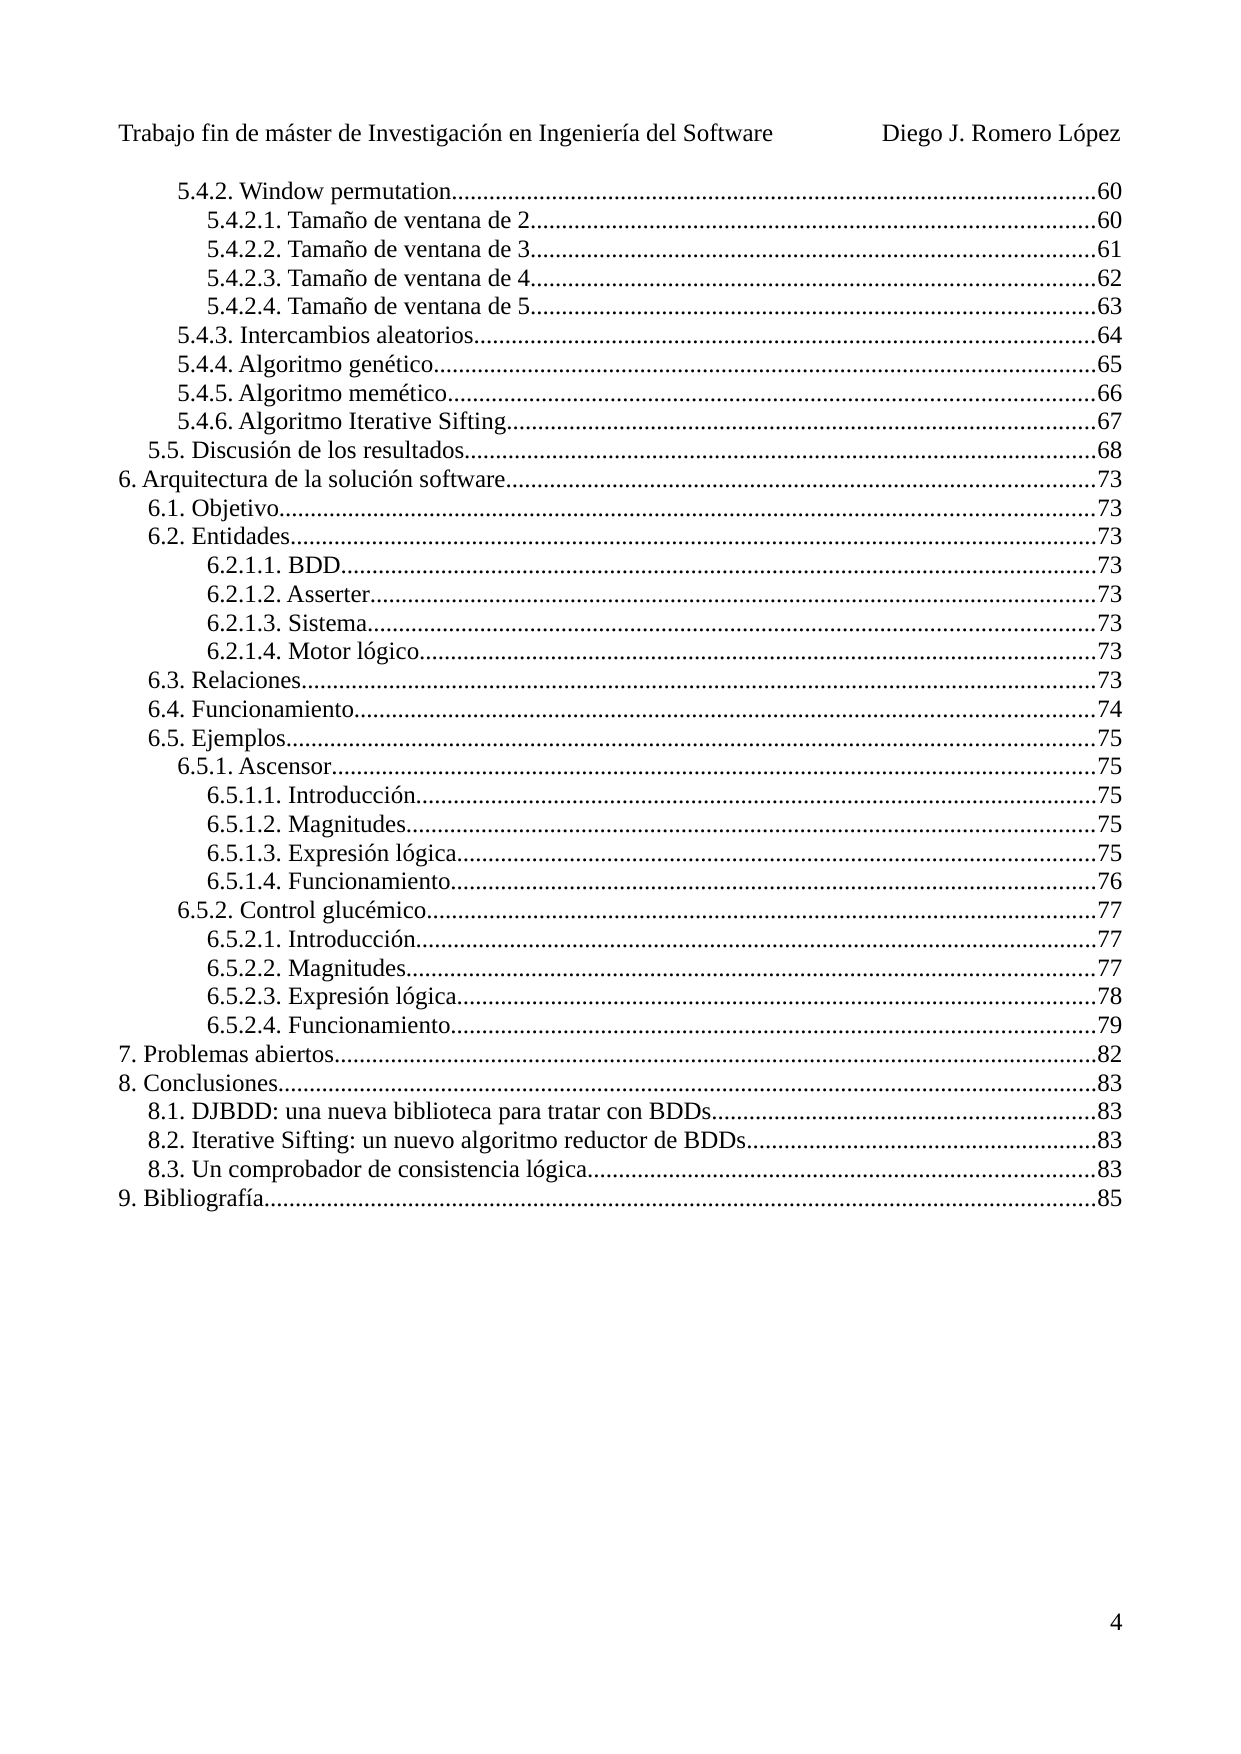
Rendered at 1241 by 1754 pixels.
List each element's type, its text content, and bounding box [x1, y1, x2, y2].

text 6.5.2.2. Magnitudes 77 [207, 953, 1122, 981]
text 6.5.1.2. Magnitudes 75 [207, 809, 1122, 838]
text 5.4.2.3. Tamaño de ventana de 4 62 [207, 263, 1122, 291]
text 8.1. DJBDD: una nueva biblioteca para tratar con BDDs 83 [148, 1096, 1122, 1125]
text 5.4.2. Window permutation 60 [177, 176, 1122, 205]
text 5.4.5. Algoritmo memético 66 [177, 378, 1122, 406]
text 5.4.2.2. Tamaño de ventana de 3 61 [207, 234, 1122, 263]
text 6.5.1.1. Introducción 75 [207, 780, 1122, 809]
text 6.5. Ejemplos 75 [148, 723, 1122, 751]
text 6.2.1.1. BDD 73 [207, 550, 1122, 579]
text 6.4. Funcionamiento 74 [148, 694, 1122, 723]
text 6.2.1.4. Motor lógico 73 [207, 636, 1122, 665]
text 6.2.1.3. Sistema 73 [207, 608, 1122, 636]
text 6.2.1.2. Asserter 73 [207, 579, 1122, 608]
text 8. Conclusiones 83 [118, 1068, 1122, 1096]
text 6. Arquitectura de la solución software 73 [118, 464, 1122, 493]
text 6.5.2.1. Introducción 77 [207, 924, 1122, 953]
text 5.4.4. Algoritmo genético 65 [177, 349, 1122, 378]
text 6.5.1. Ascensor 75 [177, 751, 1122, 780]
text 6.3. Relaciones 73 [148, 665, 1122, 694]
text 9. Bibliografía 85 [118, 1183, 1122, 1211]
text 6.5.2.3. Expresión lógica 78 [207, 981, 1122, 1010]
text 8.3. Un comprobador de consistencia lógica 83 [148, 1154, 1122, 1183]
text 5.4.6. Algoritmo Iterative Sifting 67 [177, 406, 1122, 435]
text 7. Problemas abiertos 82 [118, 1039, 1122, 1068]
text 6.5.1.3. Expresión lógica 75 [207, 838, 1122, 866]
text 6.5.1.4. Funcionamiento 76 [207, 866, 1122, 895]
text 5.4.3. Intercambios aleatorios 64 [177, 320, 1122, 349]
text 5.4.2.4. Tamaño de ventana de 5 63 [207, 291, 1122, 320]
text 6.1. Objetivo 73 [148, 493, 1122, 521]
text 5.4.2.1. Tamaño de ventana de 2 60 [207, 205, 1122, 234]
text 6.5.2.4. Funcionamiento 79 [207, 1010, 1122, 1039]
text 6.5.2. Control glucémico 77 [177, 895, 1122, 924]
text 5.5. Discusión de los resultados 68 [148, 435, 1122, 464]
text 8.2. Iterative Sifting: un nuevo algoritmo reductor de BDDs 83 [148, 1125, 1122, 1154]
text 6.2. Entidades 73 [148, 521, 1122, 550]
